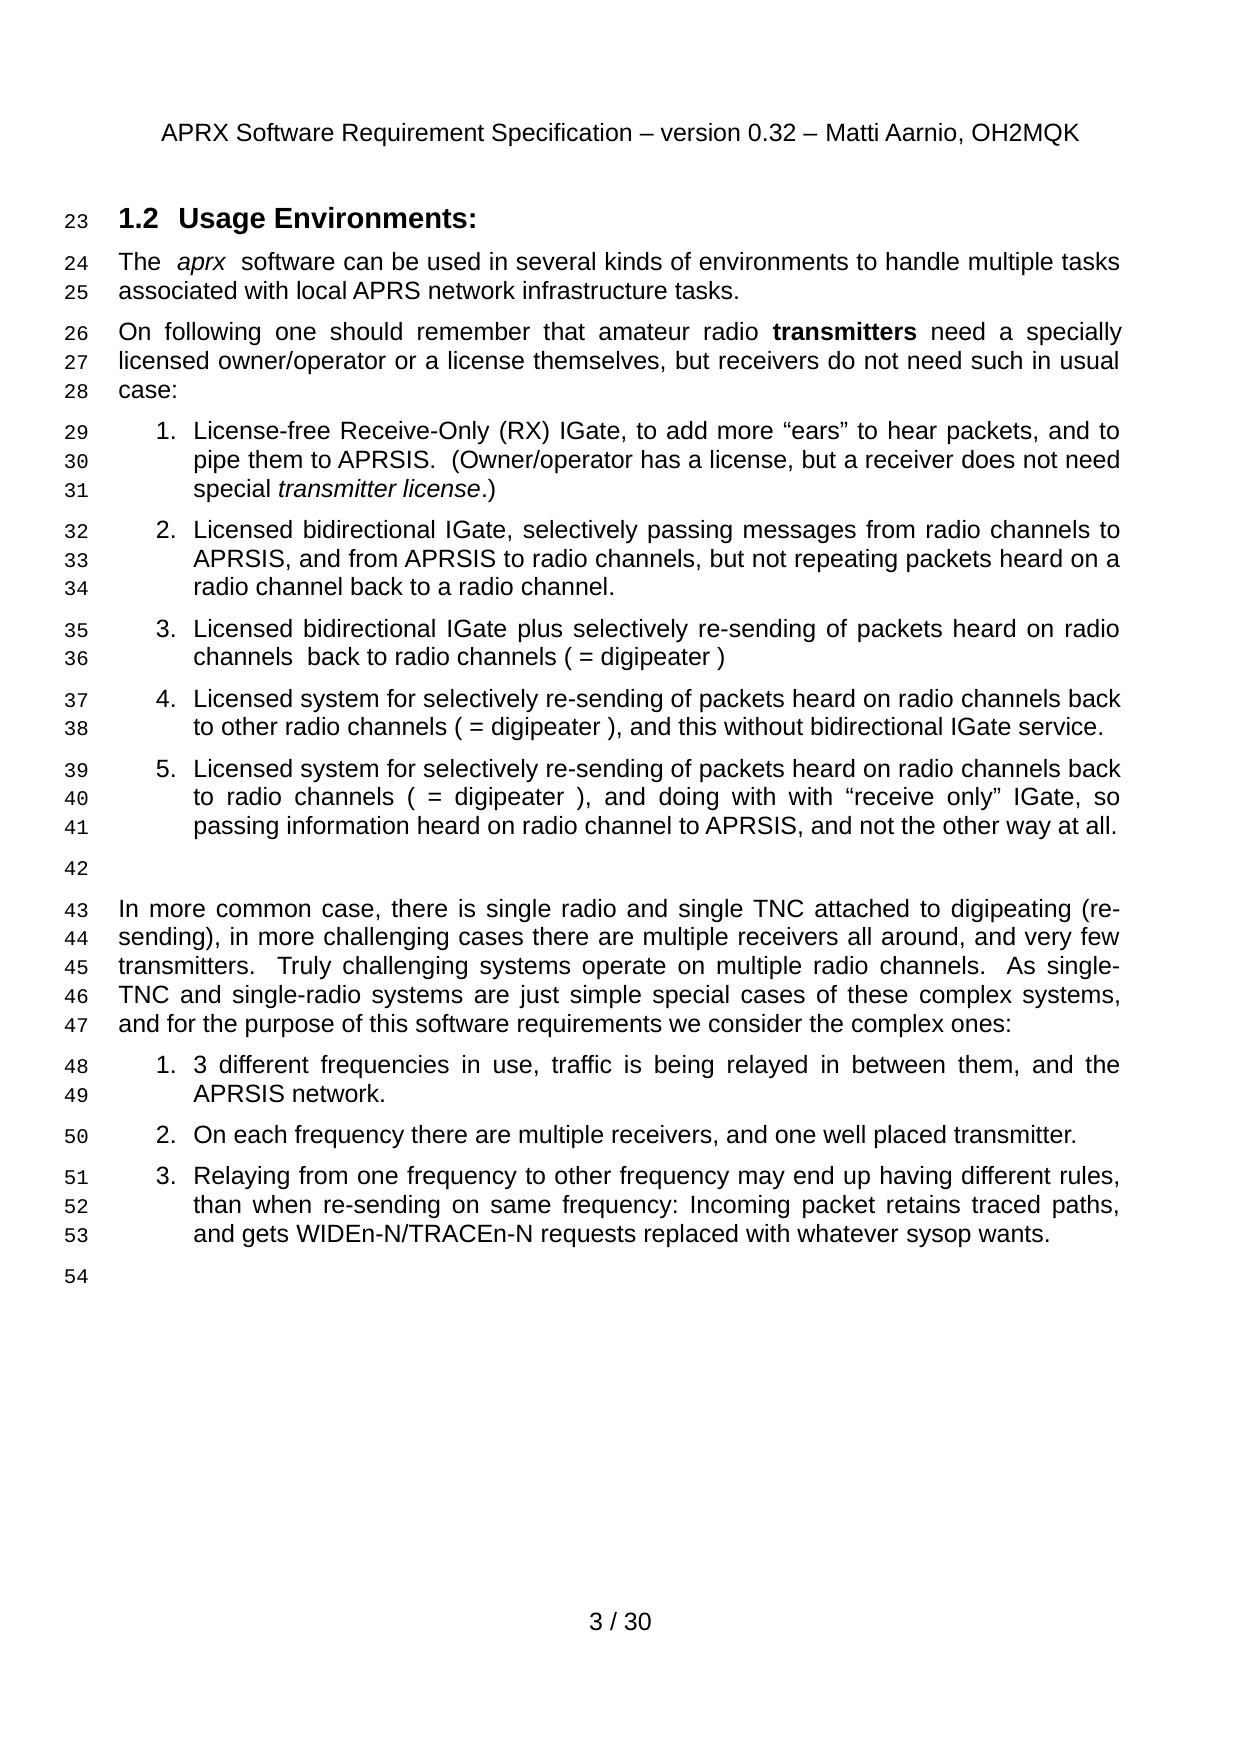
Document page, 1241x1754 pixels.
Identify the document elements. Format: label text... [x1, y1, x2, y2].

list Licensed bidirectional IGate plus selectively re-sending of packets heard on radio channels back to radio channels ( = digipeater ) [156, 614, 1122, 671]
subtitle Usage Environments: [118, 201, 1122, 235]
text On following one should remember that amateur radio transmitters need a specially licensed owner/operator or a license themselves, but receivers do not need such in usual case: [118, 317, 1122, 404]
list Licensed bidirectional IGate, selectively passing messages from radio channels to APRSIS, and from APRSIS to radio channels, but not repeating packets heard on a radio channel back to a radio channel. [156, 515, 1122, 601]
text The aprx software can be used in several kinds of environments to handle multiple tasks associated with local APRS network infrastructure tasks. [118, 247, 1122, 305]
text In more common case, there is single radio and single TNC attached to digipeating (re-sending), in more challenging cases there are multiple receivers all around, and very few transmitters. Truly challenging systems operate on multiple radio channels. As single-TNC and single-radio systems are just simple special cases of these complex systems, and for the purpose of this software requirements we consider the complex ones: [118, 894, 1122, 1037]
list License-free Receive-Only (RX) IGate, to add more “ears” to hear packets, and to pipe them to APRSIS. (Owner/operator has a license, but a receiver does not need special transmitter license.) [156, 416, 1122, 502]
list 3 different frequencies in use, traffic is being relayed in between them, and the APRSIS network. [156, 1050, 1122, 1107]
list Licensed system for selectively re-sending of packets heard on radio channels back to radio channels ( = digipeater ), and doing with with “receive only” IGate, so passing information heard on radio channel to APRSIS, and not the other way at all. [156, 754, 1122, 840]
list Licensed system for selectively re-sending of packets heard on radio channels back to other radio channels ( = digipeater ), and this without bidirectional IGate service. [156, 684, 1122, 741]
list On each frequency there are multiple receivers, and one well placed transmitter. [156, 1120, 1122, 1149]
list Relaying from one frequency to other frequency may end up having different rules, than when re-sending on same frequency: Incoming packet retains traced paths, and gets WIDEn-N/TRACEn-N requests replaced with whatever sysop wants. [156, 1161, 1122, 1247]
